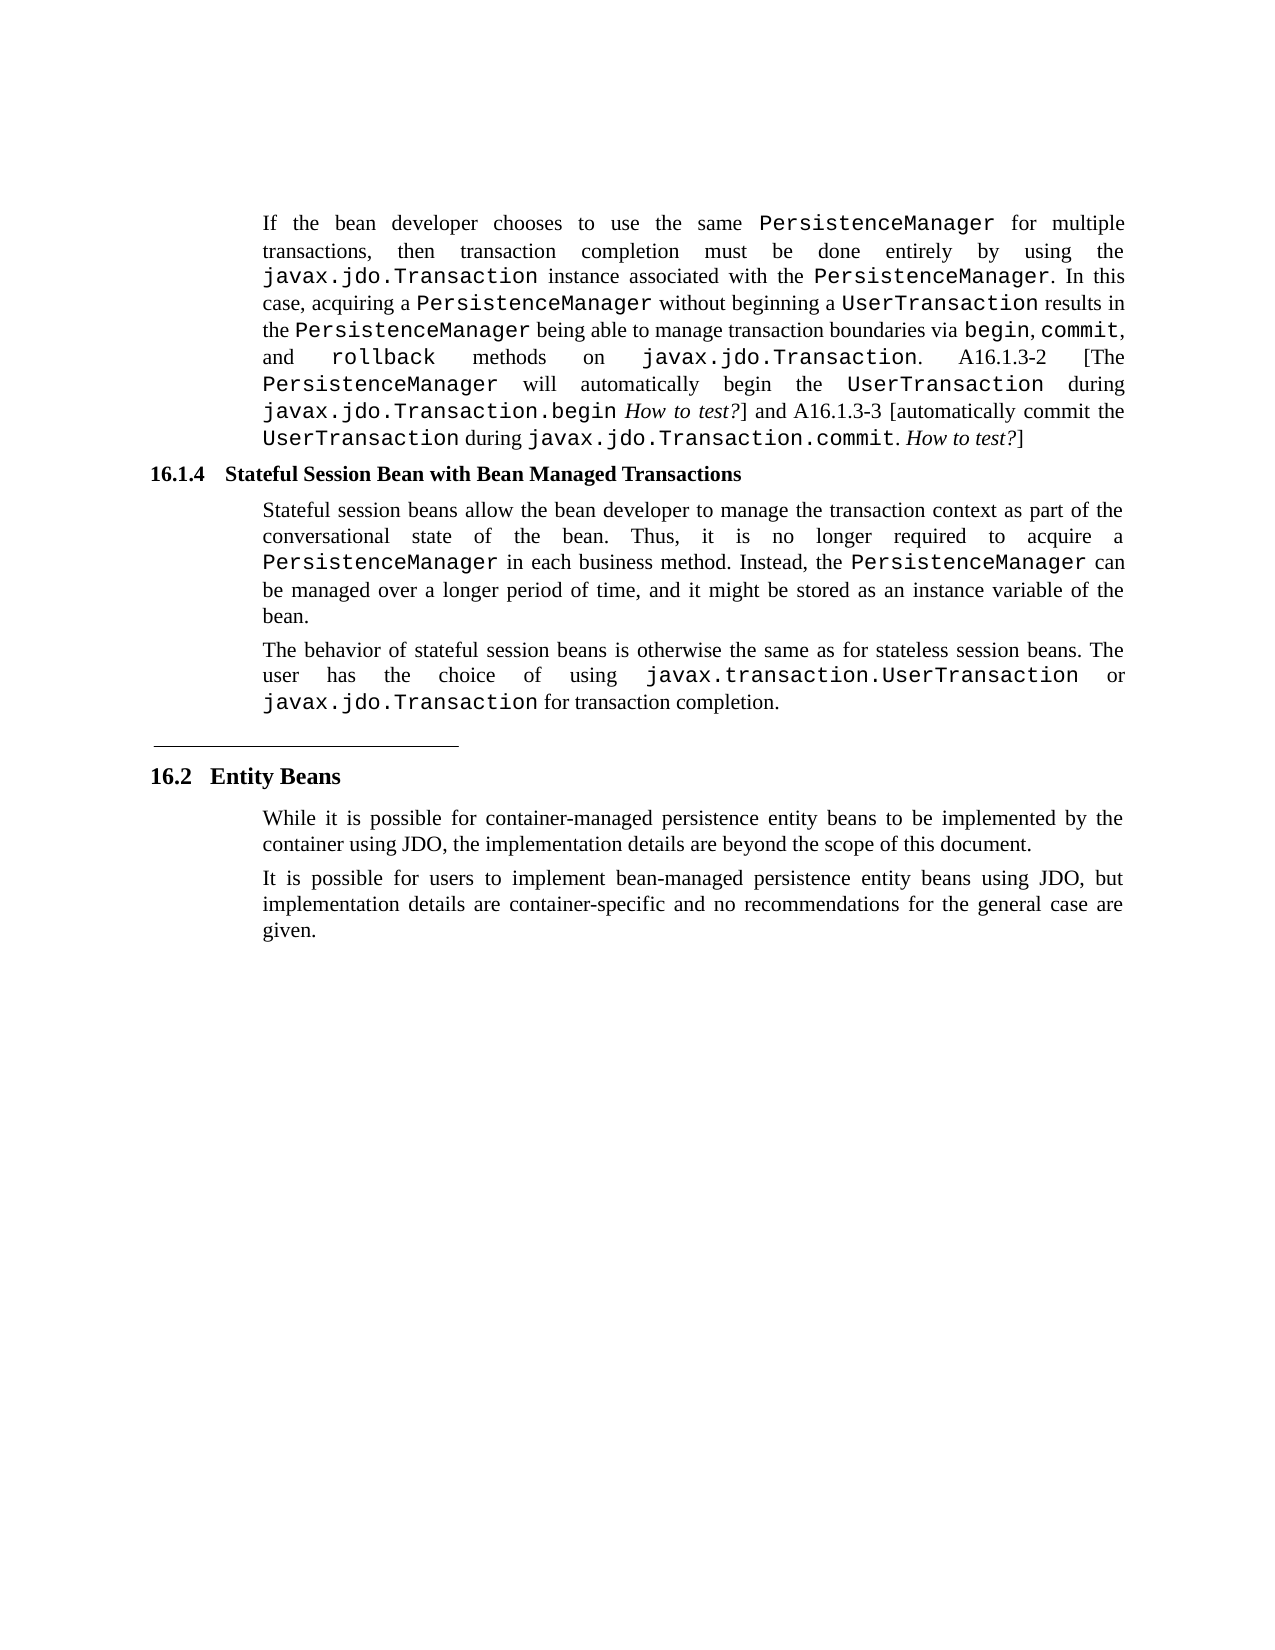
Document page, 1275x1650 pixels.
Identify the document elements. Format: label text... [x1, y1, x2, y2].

subtitle Entity Beans [150, 762, 1125, 789]
text It is possible for users to implement bean-managed persistence entity beans using JDO, but implementation details are container-specific and no recommendations for the general case are given. [262, 864, 1125, 943]
text The behavior of stateful session beans is otherwise the same as for stateless session beans. The user has the choice of using javax.transaction.UserTransaction or javax.jdo.Transaction for transaction completion. [262, 636, 1125, 716]
text While it is possible for container-managed persistence entity beans to be implemented by the container using JDO, the implementation details are beyond the scope of this document. [262, 804, 1125, 856]
text Stateful session beans allow the bean developer to manage the transaction context as part of the conversational state of the bean. Thus, it is no longer required to acquire a PersistenceManager in each business method. Instead, the PersistenceManager can be managed over a longer period of time, and it might be stored as an instance variable of the bean. [262, 497, 1125, 628]
text If the bean developer chooses to use the same PersistenceManager for multiple transactions, then transaction completion must be done entirely by using the javax.jdo.Transaction instance associated with the PersistenceManager. In this case, acquiring a PersistenceManager without beginning a UserTransaction results in the PersistenceManager being able to manage transaction boundaries via begin, commit, and rollback methods on javax.jdo.Transaction. A16.1.3-2 [The PersistenceManager will automatically begin the UserTransaction during javax.jdo.Transaction.begin How to test?] and A16.1.3-3 [automatically commit the UserTransaction during javax.jdo.Transaction.commit. How to test?] [262, 210, 1125, 452]
subtitle Stateful Session Bean with Bean Managed Transactions [150, 460, 1125, 486]
